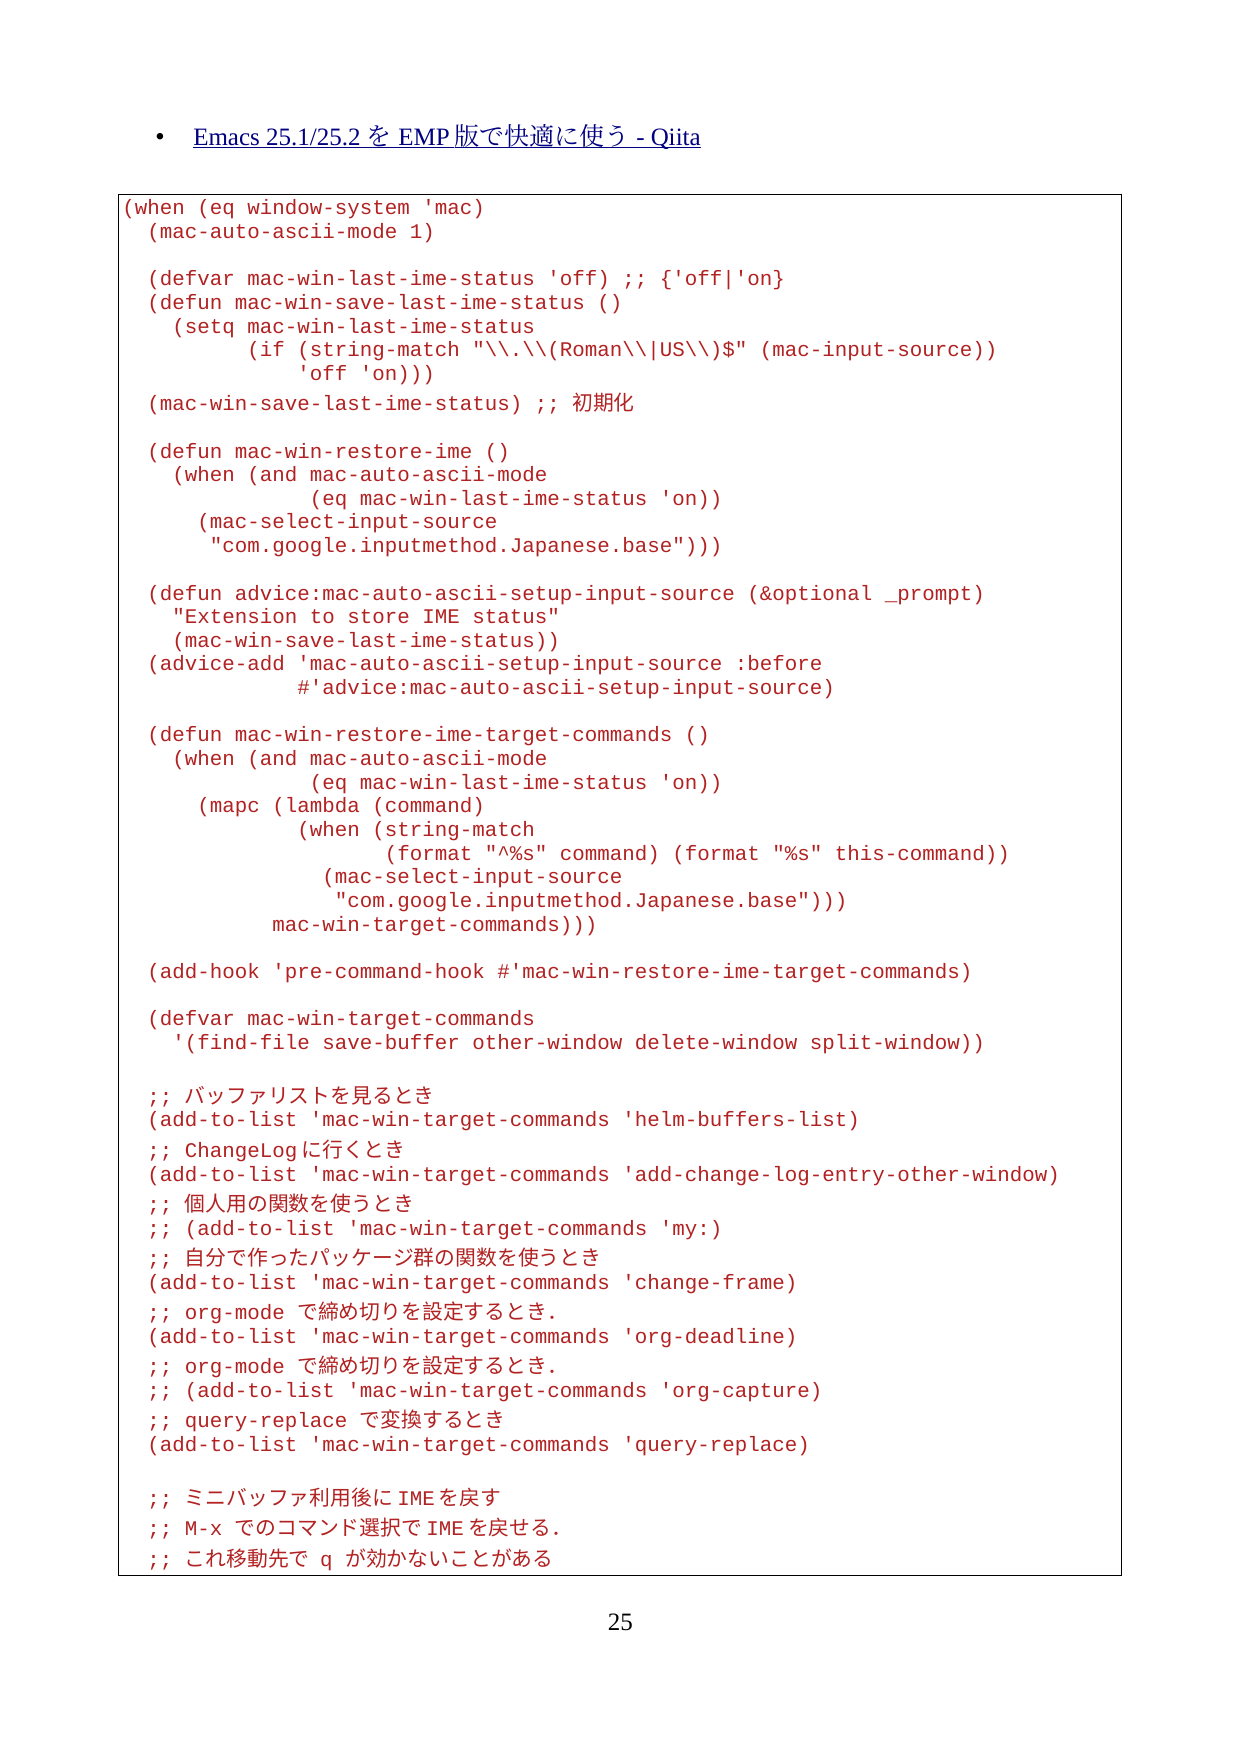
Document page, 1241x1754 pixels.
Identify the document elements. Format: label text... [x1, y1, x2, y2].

text (setq mac-win-last-ime-status [119, 312, 1121, 335]
text ;; 自分で作ったパッケージ群の関数を使うとき [119, 1237, 1121, 1268]
text (when (eq window-system 'mac) [119, 195, 1121, 217]
list Emacs 25.1/25.2 を EMP版で快適に使う - Qiita [156, 118, 1122, 181]
text ;; ChangeLogに行くとき [119, 1129, 1121, 1159]
text ;; ミニバッファ利用後にIMEを戻す [119, 1477, 1121, 1508]
text (mac-win-save-last-ime-status)) [119, 626, 1121, 649]
text ;; org-mode で締め切りを設定するとき． [119, 1345, 1121, 1376]
text ;; 個人用の関数を使うとき [119, 1183, 1121, 1214]
text ;; query-replace で変換するとき [119, 1399, 1121, 1430]
text (defvar mac-win-target-commands [119, 1004, 1121, 1028]
text (mac-auto-ascii-mode 1) [119, 217, 1121, 241]
text ;; org-mode で締め切りを設定するとき． [119, 1291, 1121, 1322]
text '(find-file save-buffer other-window delete-window split-window)) [119, 1028, 1121, 1051]
text (defun mac-win-restore-ime () [119, 437, 1121, 460]
text (defun mac-win-restore-ime-target-commands () [119, 720, 1121, 744]
text 'off 'on))) [119, 359, 1121, 383]
text (mac-select-input-source [119, 508, 1121, 531]
text ;; バッファリストを見るとき [119, 1075, 1121, 1106]
text (when (and mac-auto-ascii-mode [119, 460, 1121, 484]
text (defun advice:mac-auto-ascii-setup-input-source (&optional _prompt) [119, 578, 1121, 602]
text (when (string-match [119, 815, 1121, 839]
text (defvar mac-win-last-ime-status 'off) ;; {'off|'on} [119, 264, 1121, 288]
text (defun mac-win-save-last-ime-status () [119, 288, 1121, 312]
text (eq mac-win-last-ime-status 'on)) [119, 768, 1121, 791]
text (add-to-list 'mac-win-target-commands 'add-change-log-entry-other-window) [119, 1159, 1121, 1183]
text (if (string-match "\\.\\(Roman\\|US\\)$" (mac-input-source)) [119, 335, 1121, 359]
text (add-to-list 'mac-win-target-commands 'org-deadline) [119, 1322, 1121, 1345]
text mac-win-target-commands))) [119, 909, 1121, 933]
text (advice-add 'mac-auto-ascii-setup-input-source :before [119, 649, 1121, 673]
text (mapc (lambda (command) [119, 791, 1121, 815]
text (add-to-list 'mac-win-target-commands 'helm-buffers-list) [119, 1106, 1121, 1129]
text #'advice:mac-auto-ascii-setup-input-source) [119, 673, 1121, 697]
text ;; (add-to-list 'mac-win-target-commands 'org-capture) [119, 1376, 1121, 1399]
text "Extension to store IME status" [119, 602, 1121, 626]
text (eq mac-win-last-ime-status 'on)) [119, 484, 1121, 508]
text ;; (add-to-list 'mac-win-target-commands 'my:) [119, 1214, 1121, 1237]
text ;; これ移動先で q が効かないことがある [119, 1538, 1121, 1575]
text (mac-win-save-last-ime-status) ;; 初期化 [119, 383, 1121, 413]
text (format "^%s" command) (format "%s" this-command)) [119, 839, 1121, 862]
text ;; M-x でのコマンド選択でIMEを戻せる． [119, 1508, 1121, 1538]
text "com.google.inputmethod.Japanese.base"))) [119, 531, 1121, 555]
text (add-hook 'pre-command-hook #'mac-win-restore-ime-target-commands) [119, 957, 1121, 981]
text "com.google.inputmethod.Japanese.base"))) [119, 886, 1121, 909]
text (add-to-list 'mac-win-target-commands 'query-replace) [119, 1430, 1121, 1453]
text (when (and mac-auto-ascii-mode [119, 744, 1121, 768]
text (mac-select-input-source [119, 862, 1121, 886]
text (add-to-list 'mac-win-target-commands 'change-frame) [119, 1268, 1121, 1291]
